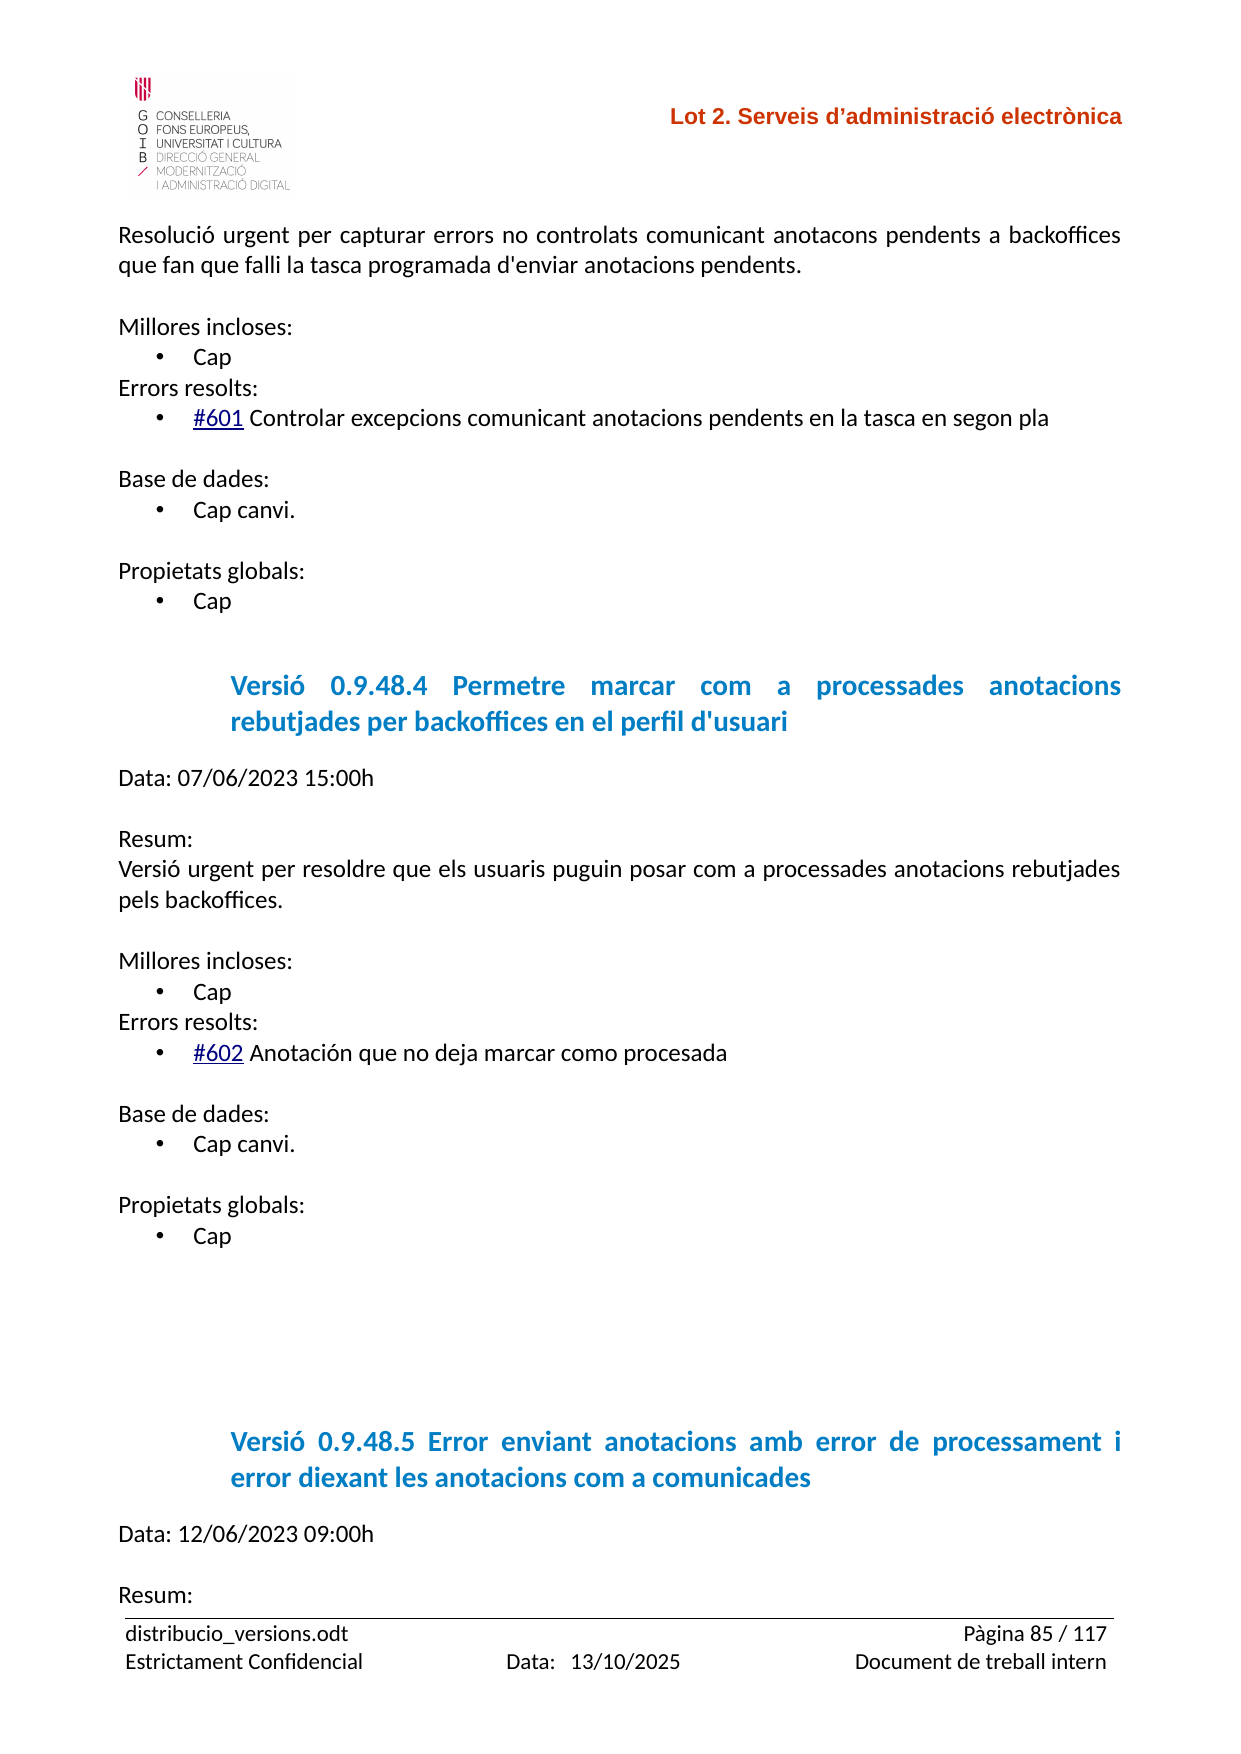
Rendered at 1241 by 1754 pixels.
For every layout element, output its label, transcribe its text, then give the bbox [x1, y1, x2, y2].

text Propietats globals: [118, 1189, 1122, 1220]
text Resolució urgent per capturar errors no controlats comunicant anotacons pendents a backoffices que fan que falli la tasca programada d'enviar anotacions pendents. [118, 219, 1122, 280]
list Cap [156, 1220, 1122, 1250]
text Versió urgent per resoldre que els usuaris puguin posar com a processades anotacions rebutjades pels backoffices. [118, 853, 1122, 914]
text Resum: [118, 1579, 1122, 1610]
text Base de dades: [118, 1098, 1122, 1128]
subtitle Versió 0.9.48.4 Permetre marcar com a processades anotacions rebutjades per backoffices en el perfil d'usuari [153, 667, 1122, 738]
list #602 Anotación que no deja marcar como procesada [156, 1037, 1122, 1067]
subtitle Versió 0.9.48.5 Error enviant anotacions amb error de processament i error diexant les anotacions com a comunicades [153, 1423, 1122, 1495]
list Cap canvi. [156, 494, 1122, 524]
text Resum: [118, 823, 1122, 853]
list Cap canvi. [156, 1128, 1122, 1159]
picture [126, 70, 299, 197]
text Errors resolts: [118, 1006, 1122, 1037]
list Cap [156, 976, 1122, 1006]
text Base de dades: [118, 463, 1122, 494]
text Data: 07/06/2023 15:00h [118, 762, 1122, 792]
list Cap [156, 341, 1122, 372]
text Propietats globals: [118, 555, 1122, 585]
text Millores incloses: [118, 945, 1122, 976]
list Cap [156, 585, 1122, 616]
list #601 Controlar excepcions comunicant anotacions pendents en la tasca en segon pla [156, 402, 1122, 433]
text Errors resolts: [118, 372, 1122, 402]
text Millores incloses: [118, 311, 1122, 341]
text Data: 12/06/2023 09:00h [118, 1518, 1122, 1549]
